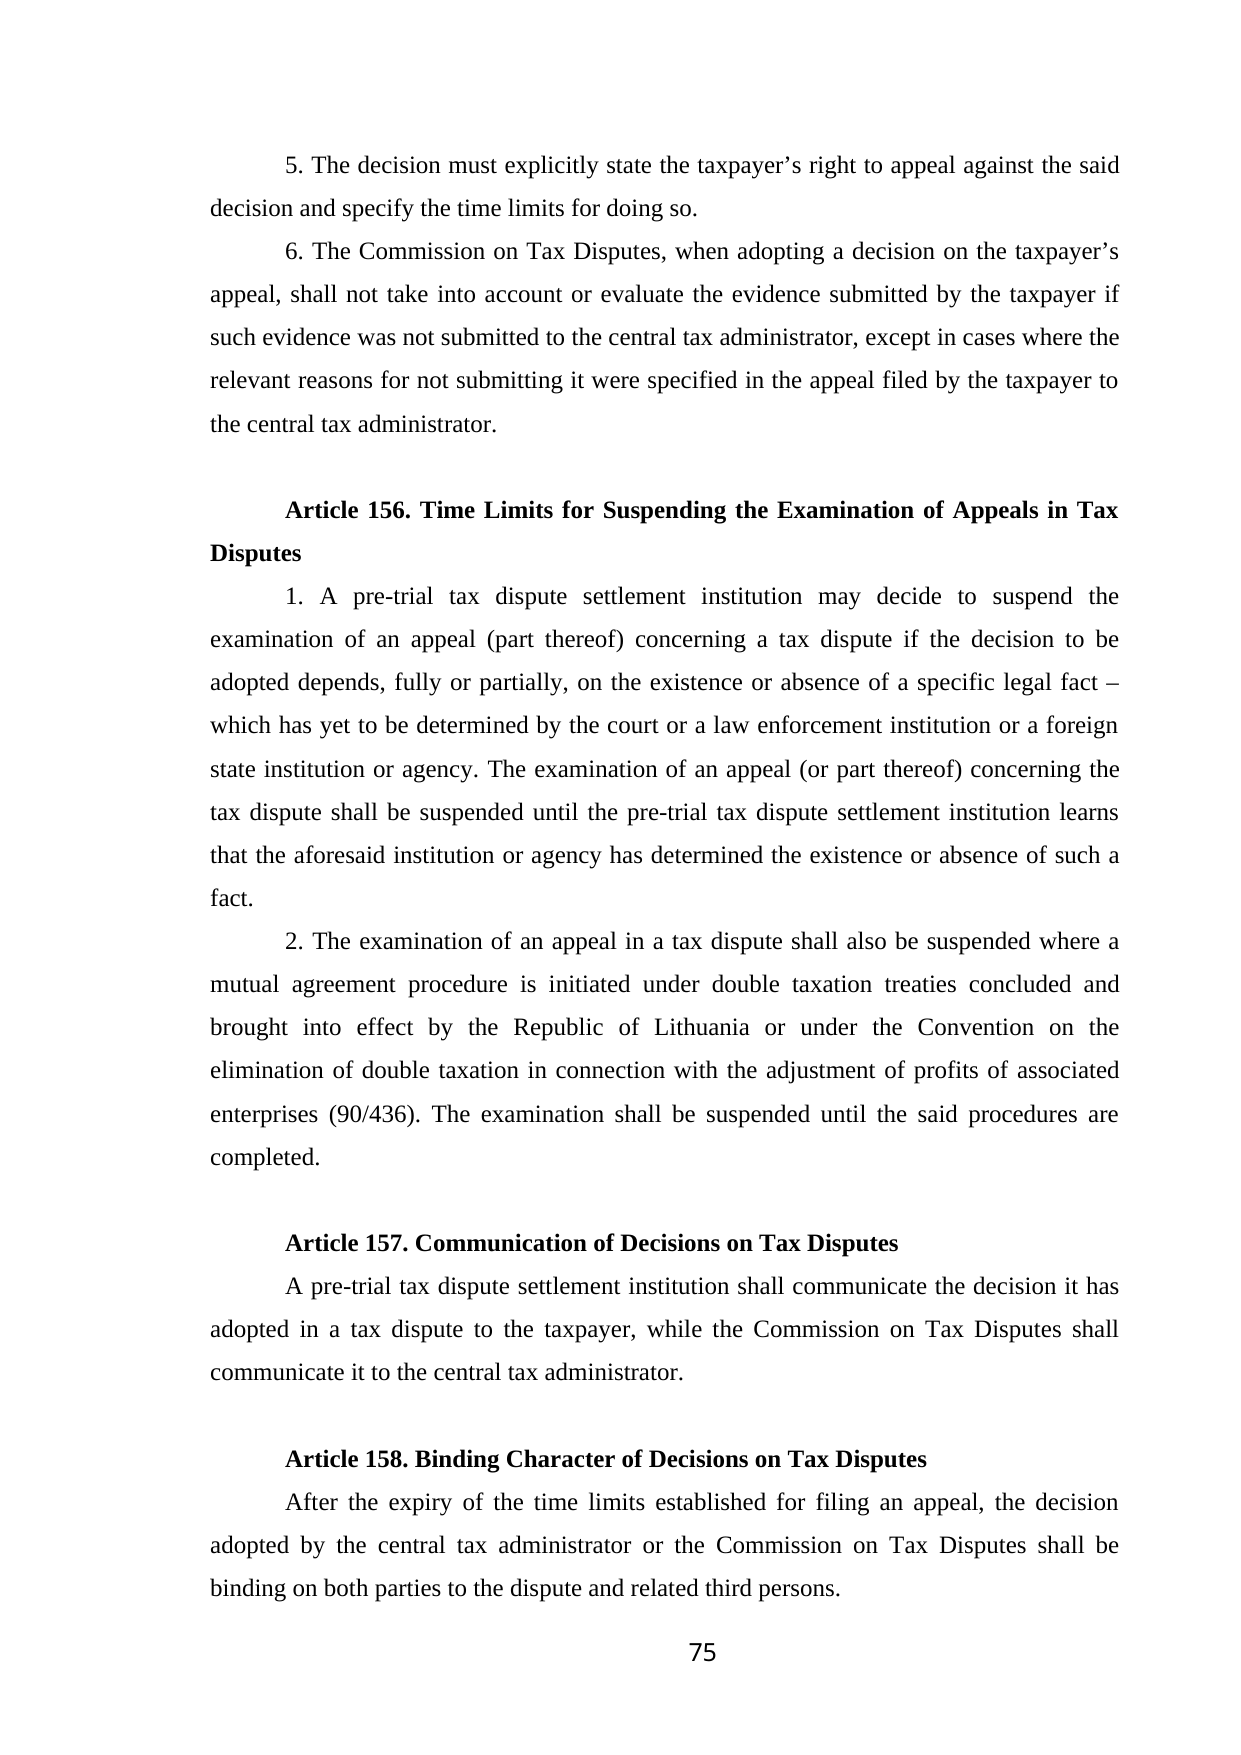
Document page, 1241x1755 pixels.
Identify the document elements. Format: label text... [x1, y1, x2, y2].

text After the expiry of the time limits established for filing an appeal, the decision adopted by the central tax administrator or the Commission on Tax Disputes shall be binding on both parties to the dispute and related third persons. [210, 1487, 1120, 1602]
text 2. The examination of an appeal in a tax dispute shall also be suspended where a mutual agreement procedure is initiated under double taxation treaties concluded and brought into effect by the Republic of Lithuania or under the Convention on the elimination of double taxation in connection with the adjustment of profits of associated enterprises (90/436). The examination shall be suspended until the said procedures are completed. [210, 926, 1120, 1171]
text 5. The decision must explicitly state the taxpayer’s right to appeal against the said decision and specify the time limits for doing so. [210, 150, 1120, 222]
text Article 157. Communication of Decisions on Tax Disputes [210, 1228, 1120, 1257]
text Article 156. Time Limits for Suspending the Examination of Appeals in Tax Disputes [210, 495, 1120, 567]
text 6. The Commission on Tax Disputes, when adopting a decision on the taxpayer’s appeal, shall not take into account or evaluate the evidence submitted by the taxpayer if such evidence was not submitted to the central tax administrator, except in cases where the relevant reasons for not submitting it were specified in the appeal filed by the taxpayer to the central tax administrator. [210, 236, 1120, 437]
text Article 158. Binding Character of Decisions on Tax Disputes [210, 1444, 1120, 1472]
text 1. A pre-trial tax dispute settlement institution may decide to suspend the examination of an appeal (part thereof) concerning a tax dispute if the decision to be adopted depends, fully or partially, on the existence or absence of a specific legal fact – which has yet to be determined by the court or a law enforcement institution or a foreign state institution or agency. The examination of an appeal (or part thereof) concerning the tax dispute shall be suspended until the pre-trial tax dispute settlement institution learns that the aforesaid institution or agency has determined the existence or absence of such a fact. [210, 581, 1120, 912]
text A pre-trial tax dispute settlement institution shall communicate the decision it has adopted in a tax dispute to the taxpayer, while the Commission on Tax Disputes shall communicate it to the central tax administrator. [210, 1271, 1120, 1386]
